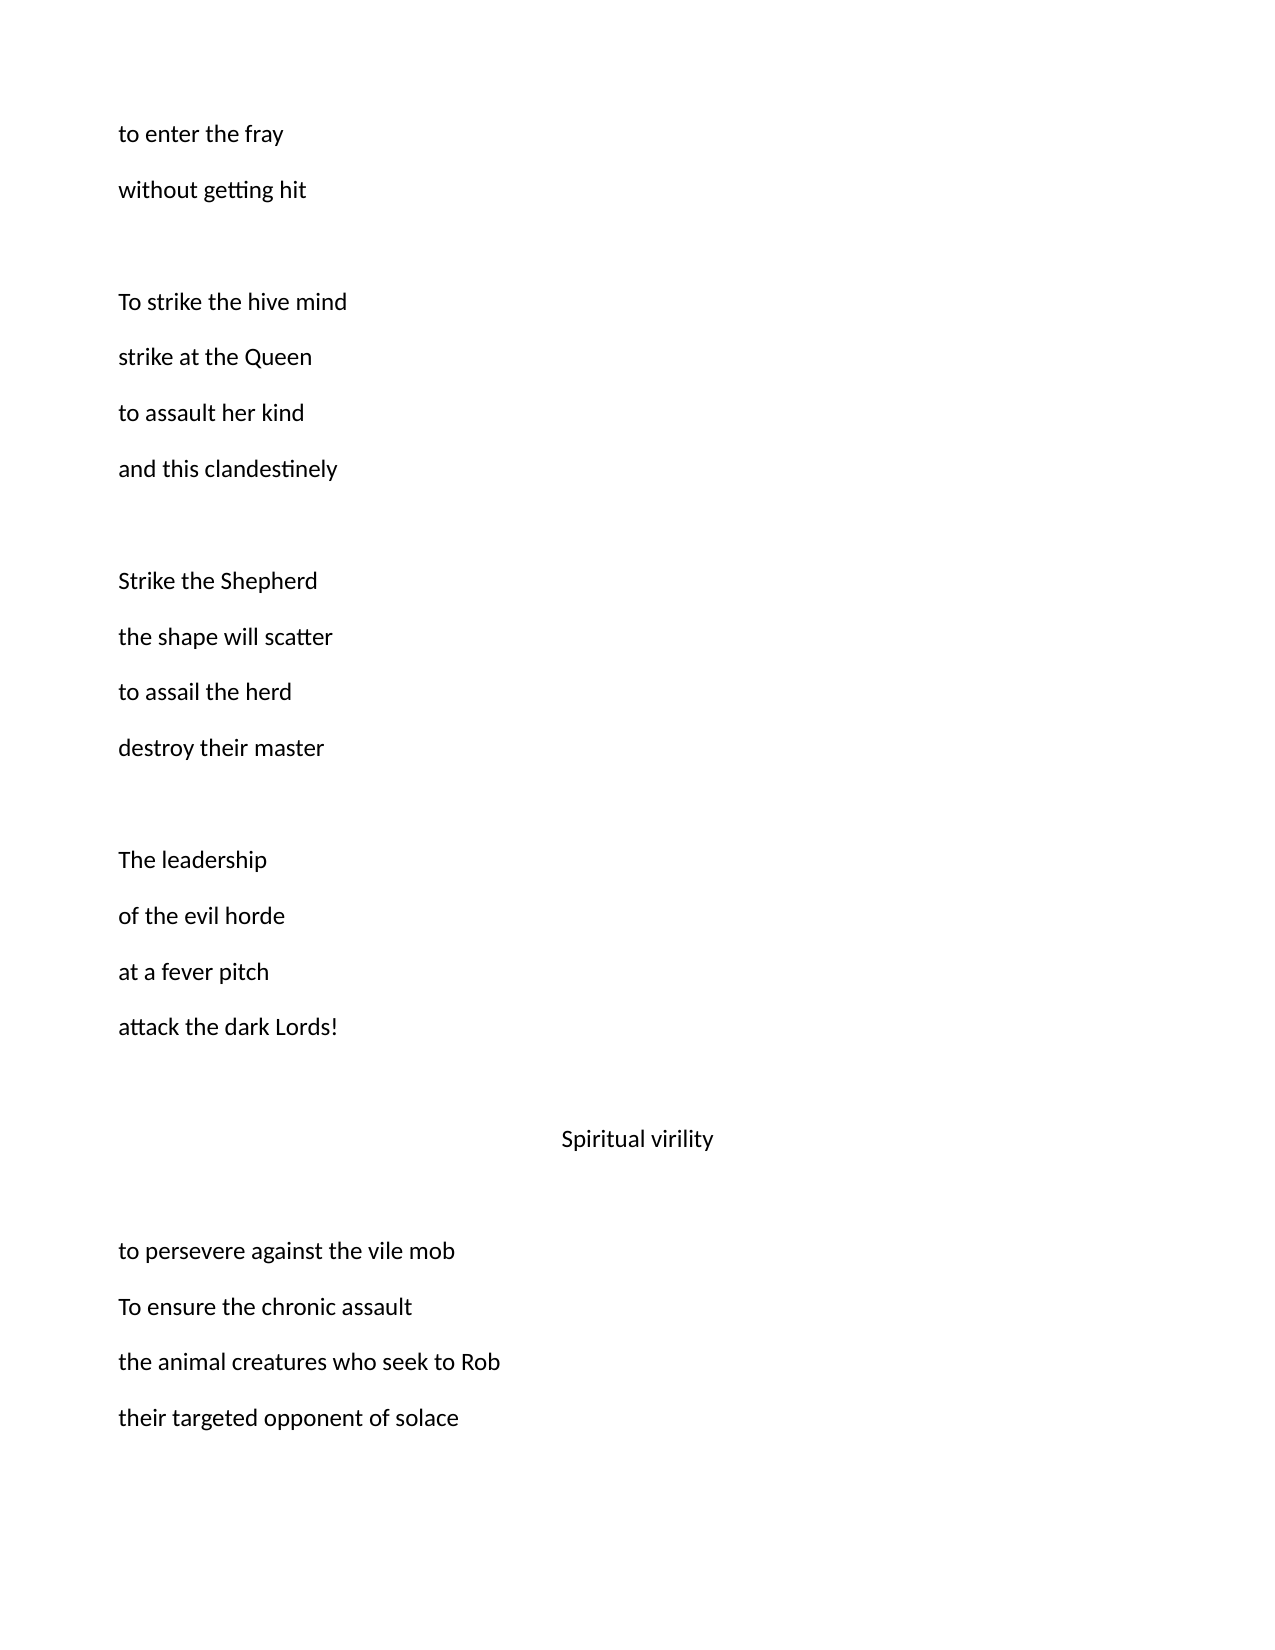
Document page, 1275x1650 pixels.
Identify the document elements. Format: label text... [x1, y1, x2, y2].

text to assail the herd [118, 676, 1157, 707]
text of the evil horde [118, 900, 1157, 930]
text the animal creatures who seek to Rob [118, 1346, 1157, 1377]
text Strike the Shepherd [118, 565, 1157, 595]
text without getting hit [118, 174, 1157, 204]
text their targeted opponent of solace [118, 1402, 1157, 1433]
text and this clandestinely [118, 453, 1157, 484]
text destroy their master [118, 732, 1157, 763]
text strike at the Queen [118, 341, 1157, 372]
text attack the dark Lords! [118, 1011, 1157, 1042]
text to enter the fray [118, 118, 1157, 149]
text at a fever pitch [118, 956, 1157, 986]
text Spiritual virility [118, 1123, 1157, 1154]
text the shape will scatter [118, 621, 1157, 651]
text To strike the hive mind [118, 286, 1157, 316]
text The leadership [118, 844, 1157, 874]
text To ensure the chronic assault [118, 1291, 1157, 1321]
text to assault her kind [118, 397, 1157, 428]
text to persevere against the vile mob [118, 1235, 1157, 1265]
